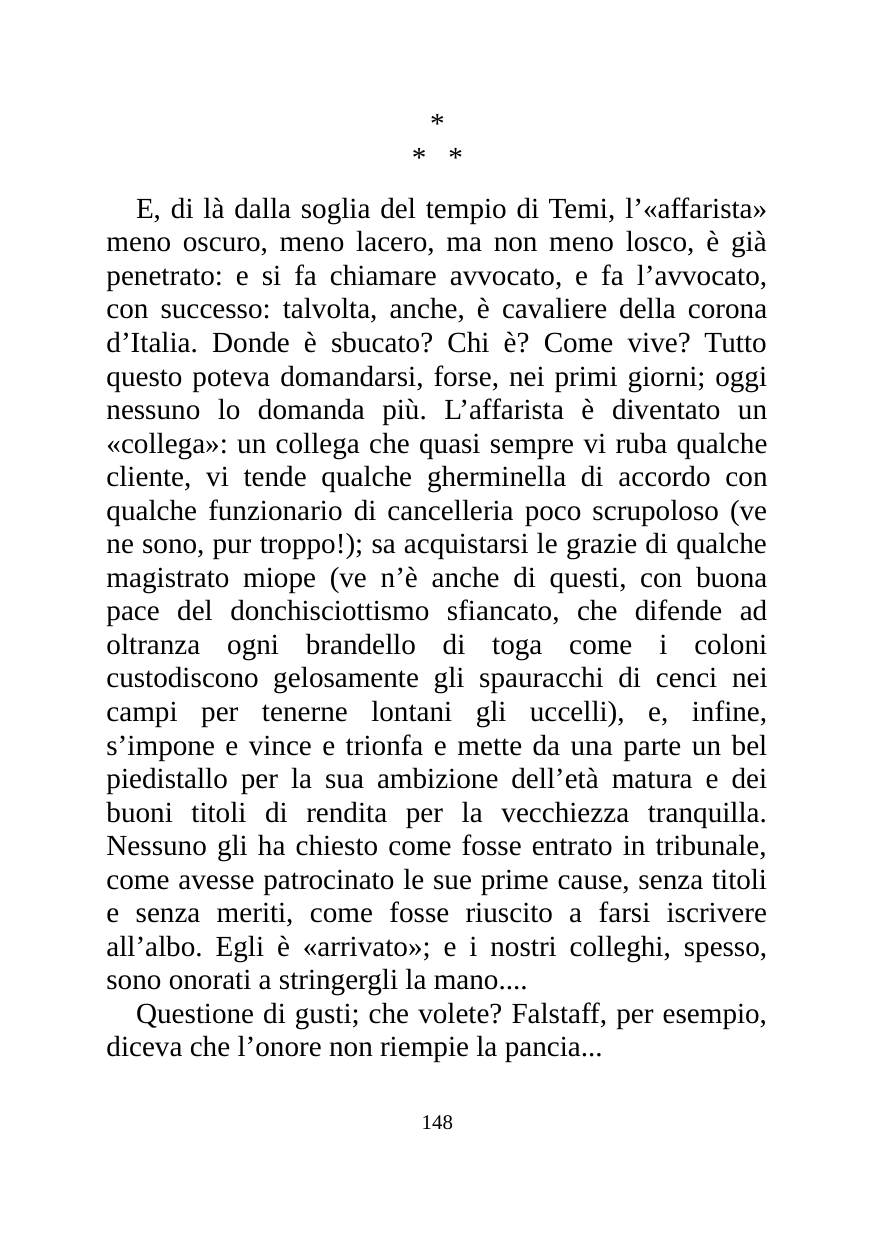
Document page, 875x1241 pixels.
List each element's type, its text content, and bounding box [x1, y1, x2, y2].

text E, di là dalla soglia del tempio di Temi, l’«affarista» meno oscuro, meno lacero, ma non meno losco, è già penetrato: e si fa chiamare avvocato, e fa l’avvocato, con successo: talvolta, anche, è cavaliere della corona d’Italia. Donde è sbucato? Chi è? Come vive? Tutto questo poteva domandarsi, forse, nei primi giorni; oggi nessuno lo domanda più. L’affarista è diventato un «collega»: un collega che quasi sempre vi ruba qualche cliente, vi tende qualche gherminella di accordo con qualche funzionario di cancelleria poco scrupoloso (ve ne sono, pur troppo!); sa acquistarsi le grazie di qualche magistrato miope (ve n’è anche di questi, con buona pace del donchisciottismo sfiancato, che difende ad oltranza ogni brandello di toga come i coloni custodiscono gelosamente gli spauracchi di cenci nei campi per tenerne lontani gli uccelli), e, infine, s’impone e vince e trionfa e mette da una parte un bel piedistallo per la sua ambizione dell’età matura e dei buoni titoli di rendita per la vecchiezza tranquilla. Nessuno gli ha chiesto come fosse entrato in tribunale, come avesse patrocinato le sue prime cause, senza titoli e senza meriti, come fosse riuscito a farsi iscrivere all’albo. Egli è «arrivato»; e i nostri colleghi, spesso, sono onorati a stringergli la mano.... [106, 191, 768, 996]
text Questione di gusti; che volete? Falstaff, per esempio, diceva che l’onore non riempie la pancia... [106, 996, 768, 1063]
text * * * [106, 106, 768, 173]
